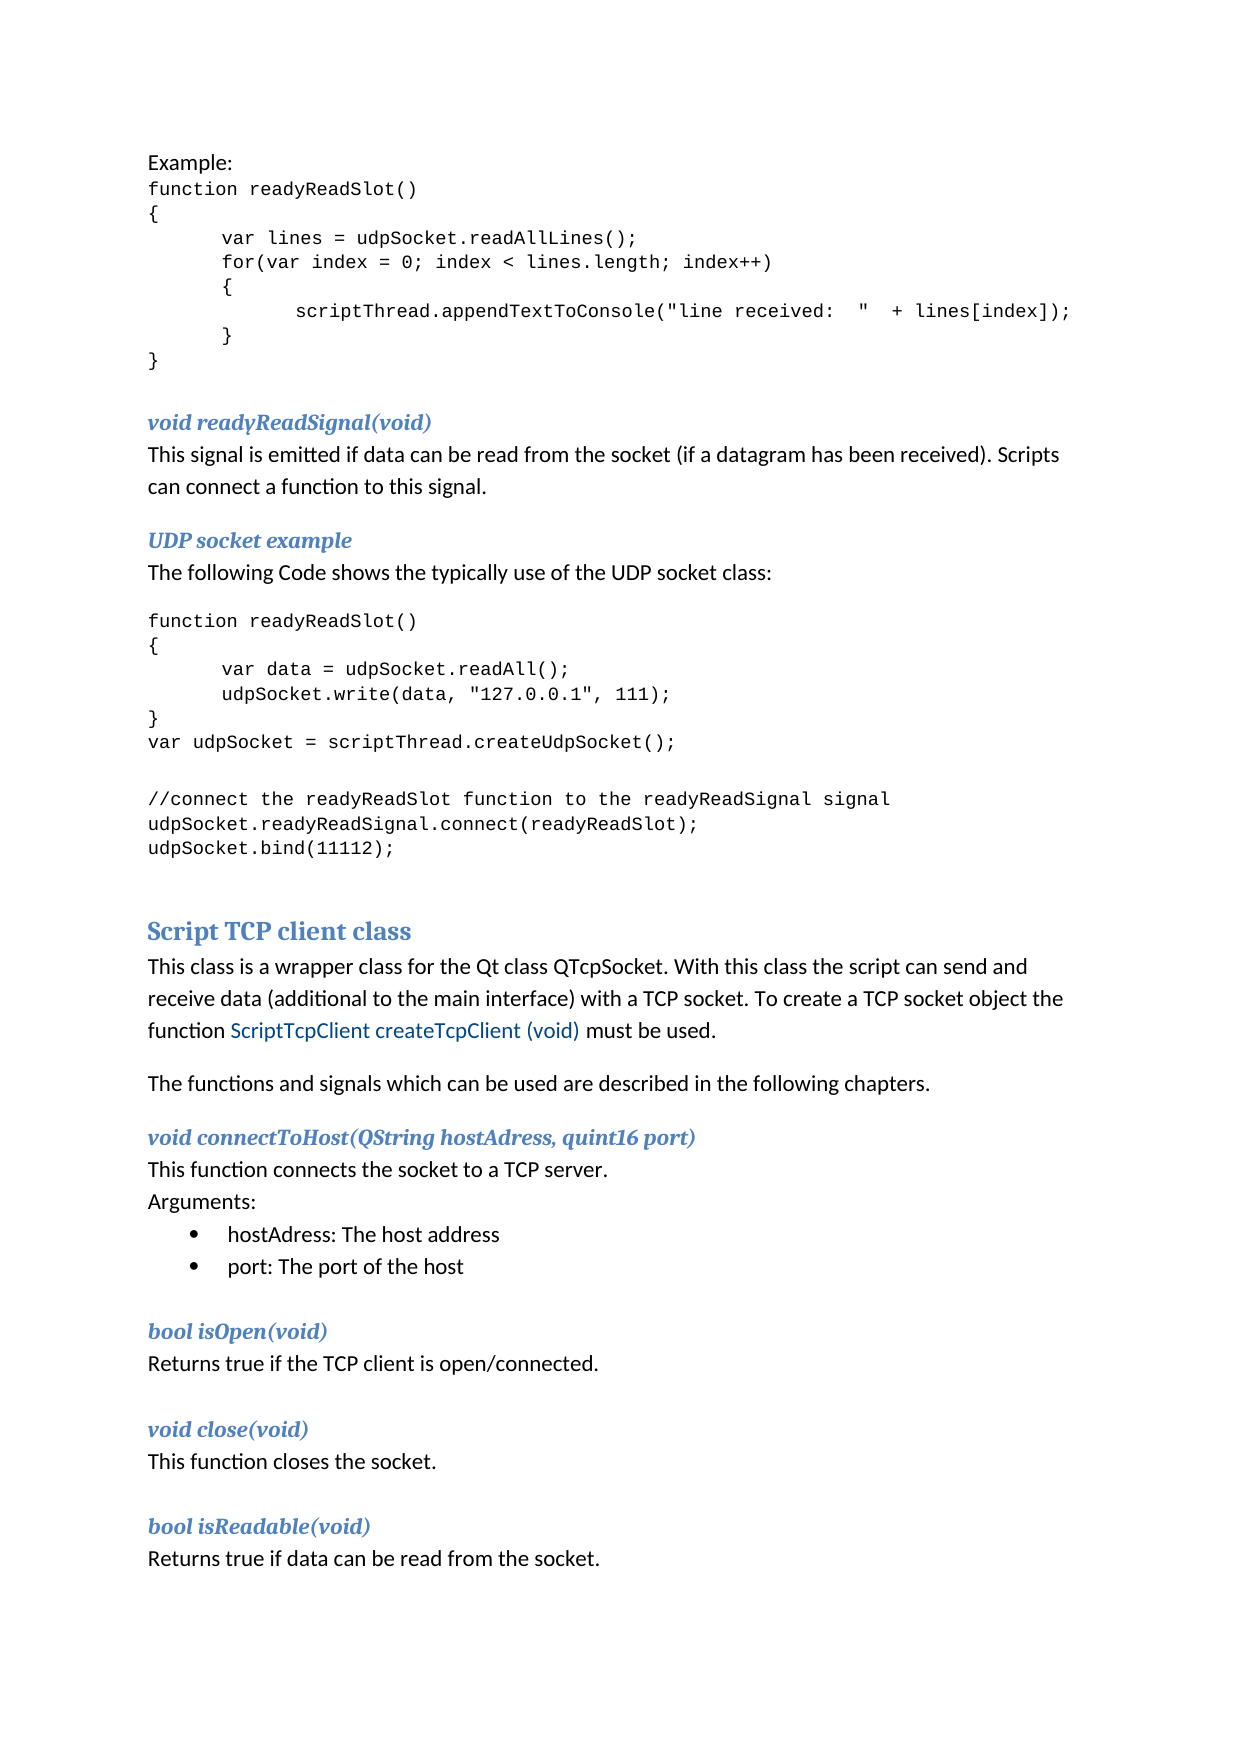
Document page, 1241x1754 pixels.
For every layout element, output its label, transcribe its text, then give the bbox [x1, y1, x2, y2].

text udpSocket.write(data, "127.0.0.1", 111); [148, 684, 1093, 706]
subtitle void readyReadSignal(void) [148, 410, 1093, 436]
text The functions and signals which can be used are described in the following chapters. [148, 1069, 1093, 1097]
text { [148, 204, 1093, 225]
subtitle Script TCP client class [148, 916, 1093, 947]
text This function connects the socket to a TCP server. [148, 1155, 1093, 1183]
subtitle UDP socket example [148, 528, 1093, 554]
text This function closes the socket. [148, 1447, 1093, 1475]
text Returns true if the TCP client is open/connected. [148, 1349, 1093, 1377]
text Example: [148, 148, 1093, 176]
text { [148, 277, 1093, 298]
text scriptThread.appendTextToConsole("line received: " + lines[index]); [148, 302, 1093, 323]
text //connect the readyReadSlot function to the readyReadSignal signal [148, 790, 1093, 811]
text var lines = udpSocket.readAllLines(); [148, 228, 1093, 250]
text function readyReadSlot() [148, 611, 1093, 633]
subtitle bool isOpen(void) [148, 1319, 1093, 1346]
text This class is a wrapper class for the Qt class QTcpSocket. With this class the script can send and receive data (additional to the main interface) with a TCP socket. To create a TCP socket object the function ScriptTcpClient createTcpClient (void) must be used. [148, 952, 1093, 1044]
text var data = udpSocket.readAll(); [148, 660, 1093, 681]
subtitle void close(void) [148, 1417, 1093, 1443]
subtitle bool isReadable(void) [148, 1514, 1093, 1541]
text } [148, 326, 1093, 347]
text Returns true if data can be read from the socket. [148, 1544, 1093, 1572]
text { [148, 636, 1093, 657]
text udpSocket.readyReadSignal.connect(readyReadSlot); [148, 814, 1093, 836]
text function readyReadSlot() [148, 180, 1093, 201]
text for(var index = 0; index < lines.length; index++) [148, 253, 1093, 274]
text var udpSocket = scriptThread.createUdpSocket(); [148, 733, 1093, 754]
text The following Code shows the typically use of the UDP socket class: [148, 558, 1093, 586]
list hostAdress: The host address [190, 1220, 1093, 1248]
text } [148, 350, 1093, 372]
text Arguments: [148, 1187, 1093, 1216]
subtitle void connectToHost(QString hostAdress, quint16 port) [148, 1125, 1093, 1151]
text } [148, 709, 1093, 730]
text udpSocket.bind(11112); [148, 839, 1093, 860]
text This signal is emitted if data can be read from the socket (if a datagram has been received). Scripts can connect a function to this signal. [148, 440, 1093, 500]
list port: The port of the host [190, 1252, 1093, 1280]
